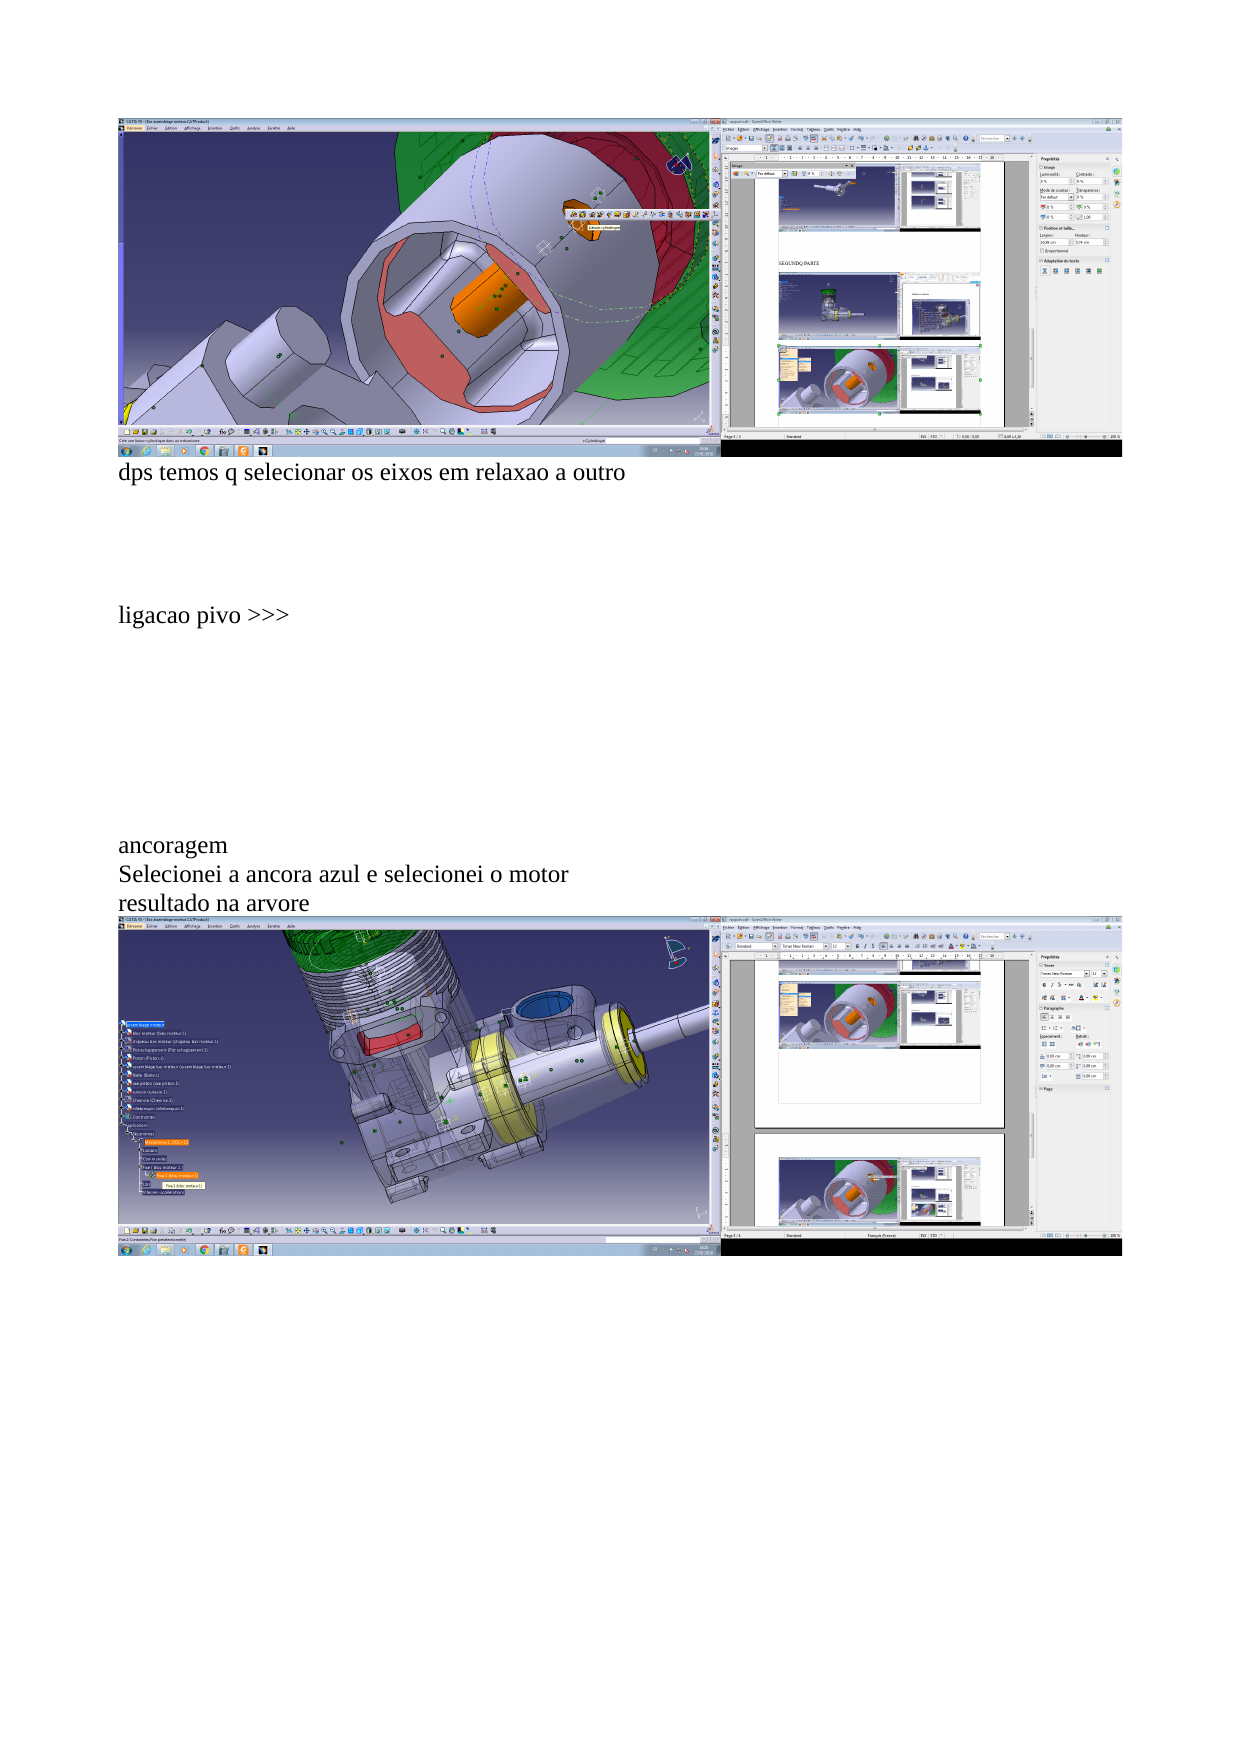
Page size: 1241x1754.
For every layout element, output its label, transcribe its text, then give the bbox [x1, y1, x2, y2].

picture [118, 916, 1123, 1256]
picture [118, 118, 1123, 457]
text dps temos q selecionar os eixos em relaxao a outro [118, 457, 1122, 486]
text ancoragem [118, 831, 1122, 859]
text Selecionei a ancora azul e selecionei o motor [118, 859, 1122, 888]
text resultado na arvore [118, 888, 1122, 916]
text ligacao pivo >>> [118, 601, 1122, 629]
